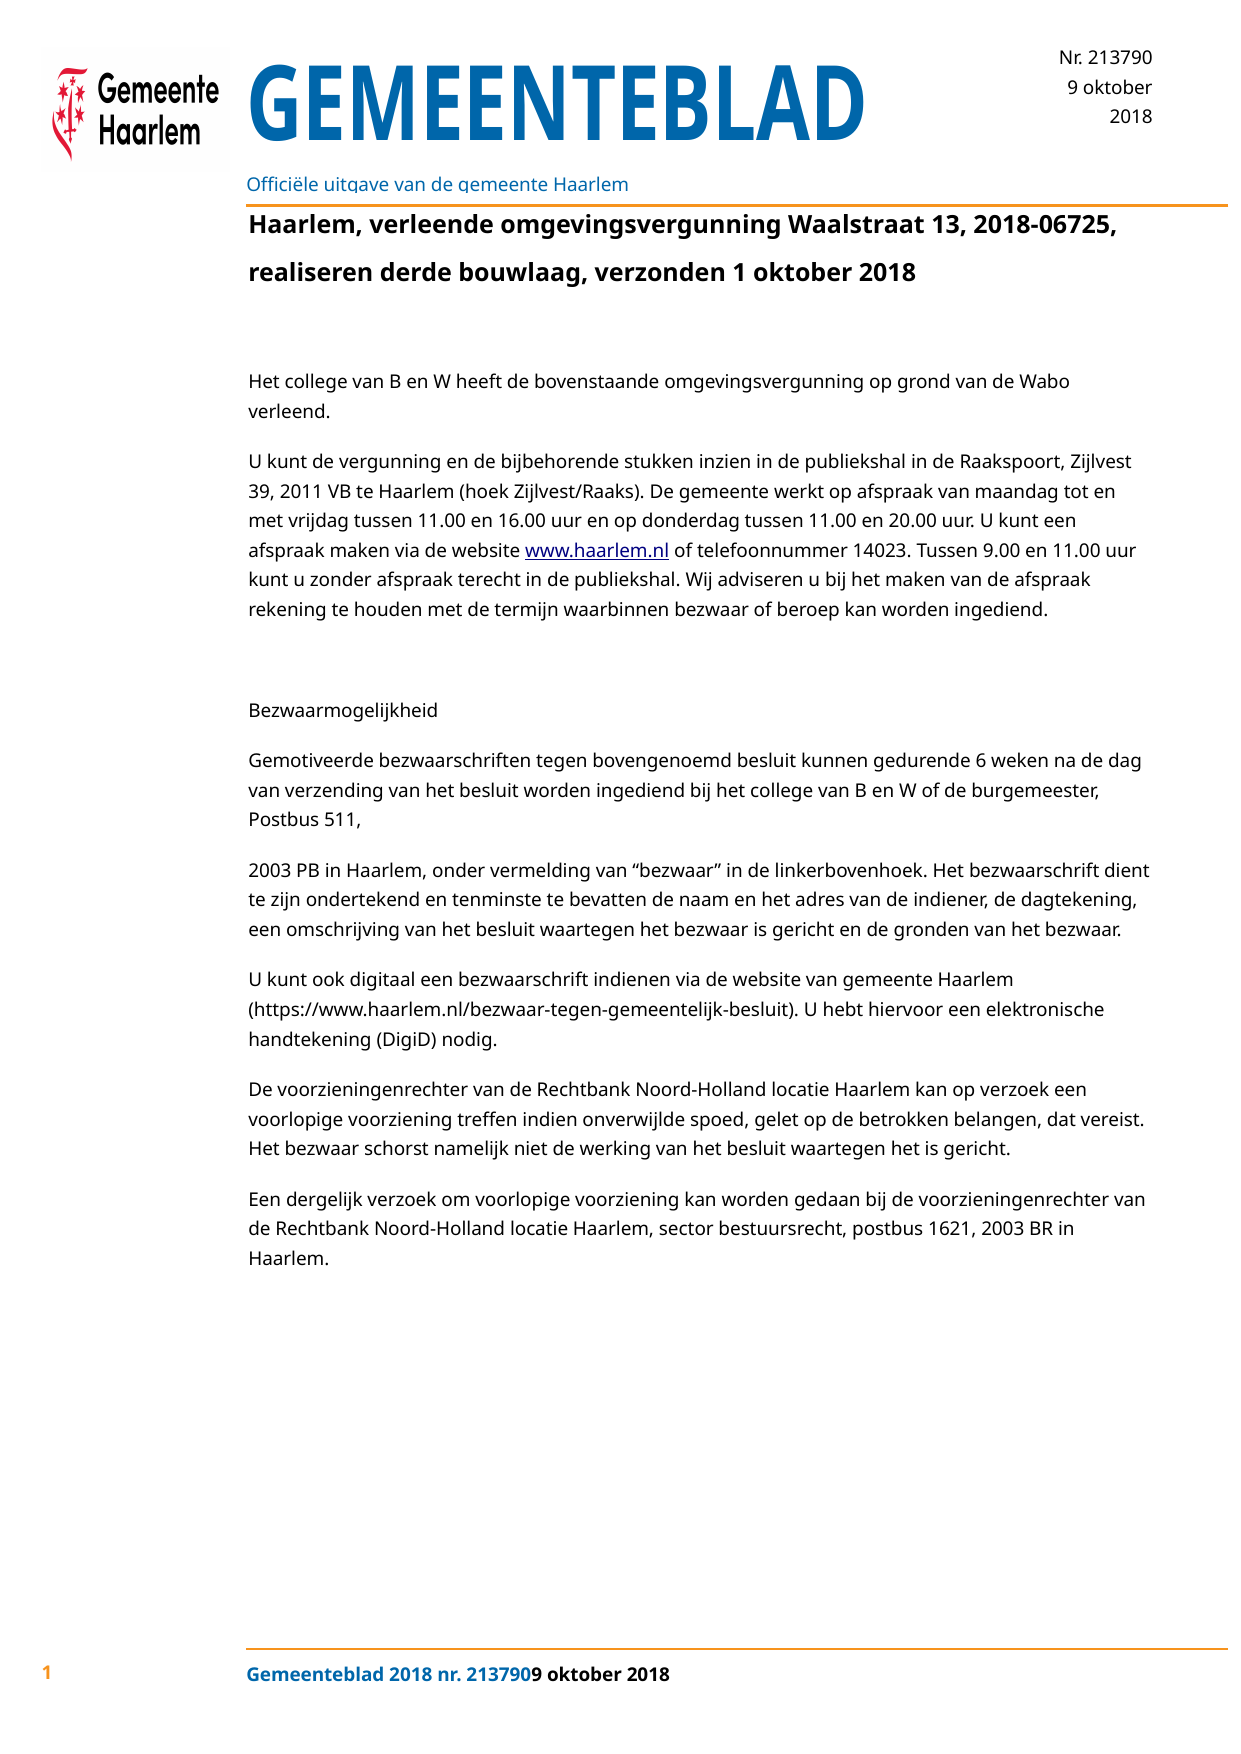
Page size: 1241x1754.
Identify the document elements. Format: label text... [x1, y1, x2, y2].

text Het college van B en W heeft de bovenstaande omgevingsvergunning op grond van de Wabo verleend. [248, 368, 1152, 424]
picture [41, 47, 231, 172]
text De voorzieningenrechter van de Rechtbank Noord-Holland locatie Haarlem kan op verzoek een voorlopige voorziening treffen indien onverwijlde spoed, gelet op de betrokken belangen, dat vereist. Het bezwaar schorst namelijk niet de werking van het besluit waartegen het is gericht. [248, 1076, 1152, 1161]
text 2003 PB in Haarlem, onder vermelding van “bezwaar” in de linkerbovenhoek. Het bezwaarschrift dient te zijn ondertekend en tenminste te bevatten de naam en het adres van de indiener, de dagtekening, een omschrijving van het besluit waartegen het bezwaar is gericht en de gronden van het bezwaar. [248, 857, 1152, 942]
text Bezwaarmogelijkheid [248, 697, 1152, 723]
text Gemotiveerde bezwaarschriften tegen bovengenoemd besluit kunnen gedurende 6 weken na de dag van verzending van het besluit worden ingediend bij het college van B en W of de burgemeester, Postbus 511, [248, 747, 1152, 832]
text U kunt ook digitaal een bezwaarschrift indienen via de website van gemeente Haarlem (https://www.haarlem.nl/bezwaar-tegen-gemeentelijk-besluit). U hebt hiervoor een elektronische handtekening (DigiD) nodig. [248, 967, 1152, 1052]
text U kunt de vergunning en de bijbehorende stukken inzien in de publiekshal in de Raakspoort, Zijlvest 39, 2011 VB te Haarlem (hoek Zijlvest/Raaks). De gemeente werkt op afspraak van maandag tot en met vrijdag tussen 11.00 en 16.00 uur en op donderdag tussen 11.00 en 20.00 uur. U kunt een afspraak maken via de website www.haarlem.nl of telefoonnummer 14023. Tussen 9.00 en 11.00 uur kunt u zonder afspraak terecht in de publiekshal. Wij adviseren u bij het maken van de afspraak rekening te houden met de termijn waarbinnen bezwaar of beroep kan worden ingediend. [248, 448, 1152, 622]
text Een dergelijk verzoek om voorlopige voorziening kan worden gedaan bij de voorzieningenrechter van de Rechtbank Noord-Holland locatie Haarlem, sector bestuursrecht, postbus 1621, 2003 BR in Haarlem. [248, 1186, 1152, 1271]
text Haarlem, verleende omgevingsvergunning Waalstraat 13, 2018-06725, realiseren derde bouwlaag, verzonden 1 oktober 2018 [248, 207, 1152, 288]
